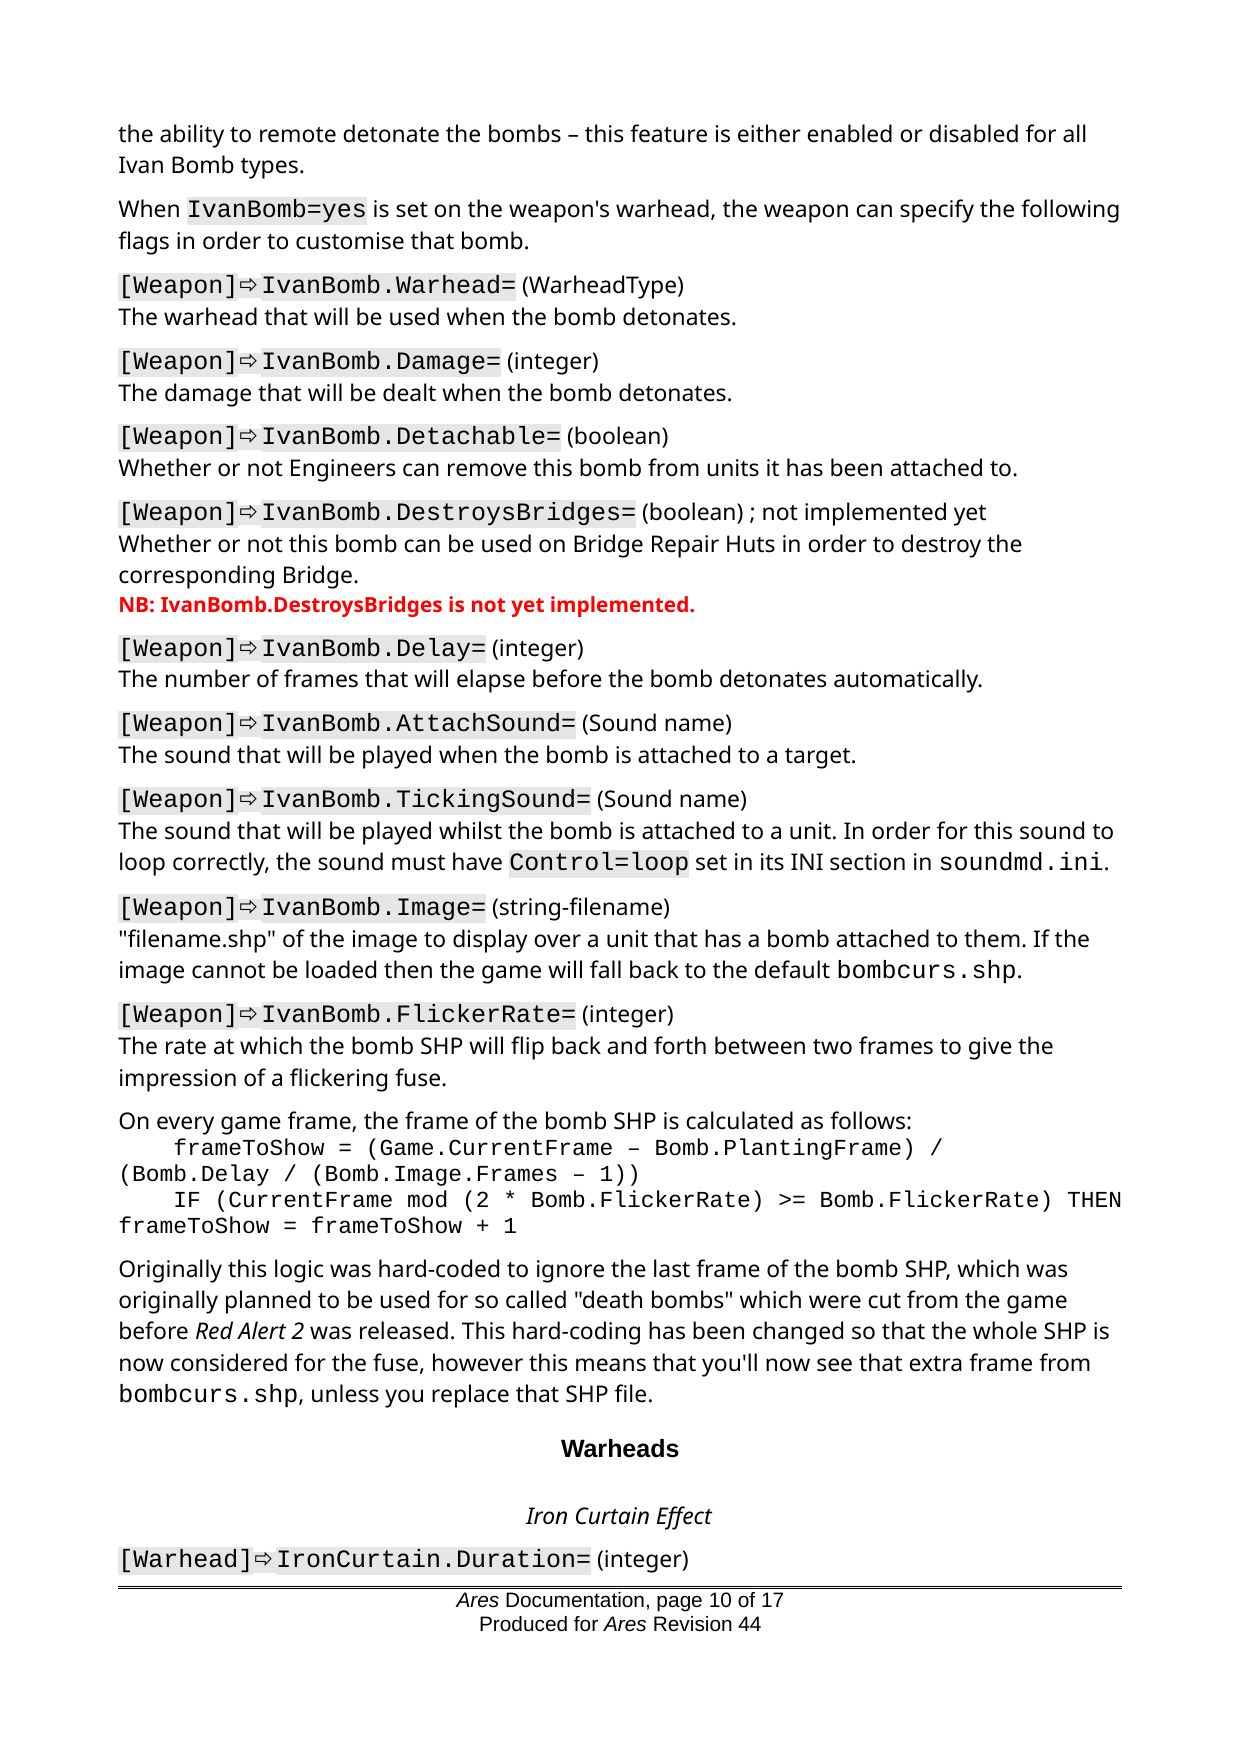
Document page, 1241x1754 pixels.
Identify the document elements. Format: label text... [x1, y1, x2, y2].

text On every game frame, the frame of the bomb SHP is calculated as follows: frameToShow = (Game.CurrentFrame – Bomb.PlantingFrame) / (Bomb.Delay / (Bomb.Image.Frames – 1)) IF (CurrentFrame mod (2 * Bomb.FlickerRate) >= Bomb.FlickerRate) THEN frameToShow = frameToShow + 1 [118, 1105, 1122, 1240]
text [Weapon]IvanBomb.Image= (string-filename) "filename.shp" of the image to display over a unit that has a bomb attached to them. If the image cannot be loaded then the game will fall back to the default bombcurs.shp. [118, 891, 1122, 986]
subtitle Iron Curtain Effect [118, 1499, 1122, 1531]
text [Weapon]IvanBomb.DestroysBridges= (boolean) ; not implemented yet Whether or not this bomb can be used on Bridge Repair Huts in order to destroy the corresponding Bridge. NB: IvanBomb.DestroysBridges is not yet implemented. [118, 496, 1122, 619]
text Originally this logic was hard-coded to ignore the last frame of the bomb SHP, which was originally planned to be used for so called "death bombs" which were cut from the game before Red Alert 2 was released. This hard-coding has been changed so that the whole SHP is now considered for the fuse, however this means that you'll now see that extra frame from bombcurs.shp, unless you replace that SHP file. [118, 1253, 1122, 1410]
text the ability to remote detonate the bombs – this feature is either enabled or disabled for all Ivan Bomb types. [118, 118, 1122, 181]
text [Weapon]IvanBomb.Damage= (integer) The damage that will be dealt when the bomb detonates. [118, 344, 1122, 408]
text [Weapon]IvanBomb.Detachable= (boolean) Whether or not Engineers can remove this bomb from units it has been attached to. [118, 420, 1122, 483]
text [Weapon]IvanBomb.FlickerRate= (integer) The rate at which the bomb SHP will flip back and forth between two frames to give the impression of a flickering fuse. [118, 998, 1122, 1093]
subtitle Warheads [118, 1434, 1122, 1463]
text When IvanBomb=yes is set on the weapon's warhead, the weapon can specify the following flags in order to customise that bomb. [118, 193, 1122, 256]
text [Weapon]IvanBomb.Warhead= (WarheadType) The warhead that will be used when the bomb detonates. [118, 269, 1122, 332]
text [Weapon]IvanBomb.TickingSound= (Sound name) The sound that will be played whilst the bomb is attached to a unit. In order for this sound to loop correctly, the sound must have Control=loop set in its INI section in soundmd.ini. [118, 783, 1122, 878]
text [Warhead]IronCurtain.Duration= (integer) [118, 1543, 1122, 1575]
text [Weapon]IvanBomb.AttachSound= (Sound name) The sound that will be played when the bomb is attached to a target. [118, 707, 1122, 770]
text [Weapon]IvanBomb.Delay= (integer) The number of frames that will elapse before the bomb detonates automatically. [118, 631, 1122, 695]
